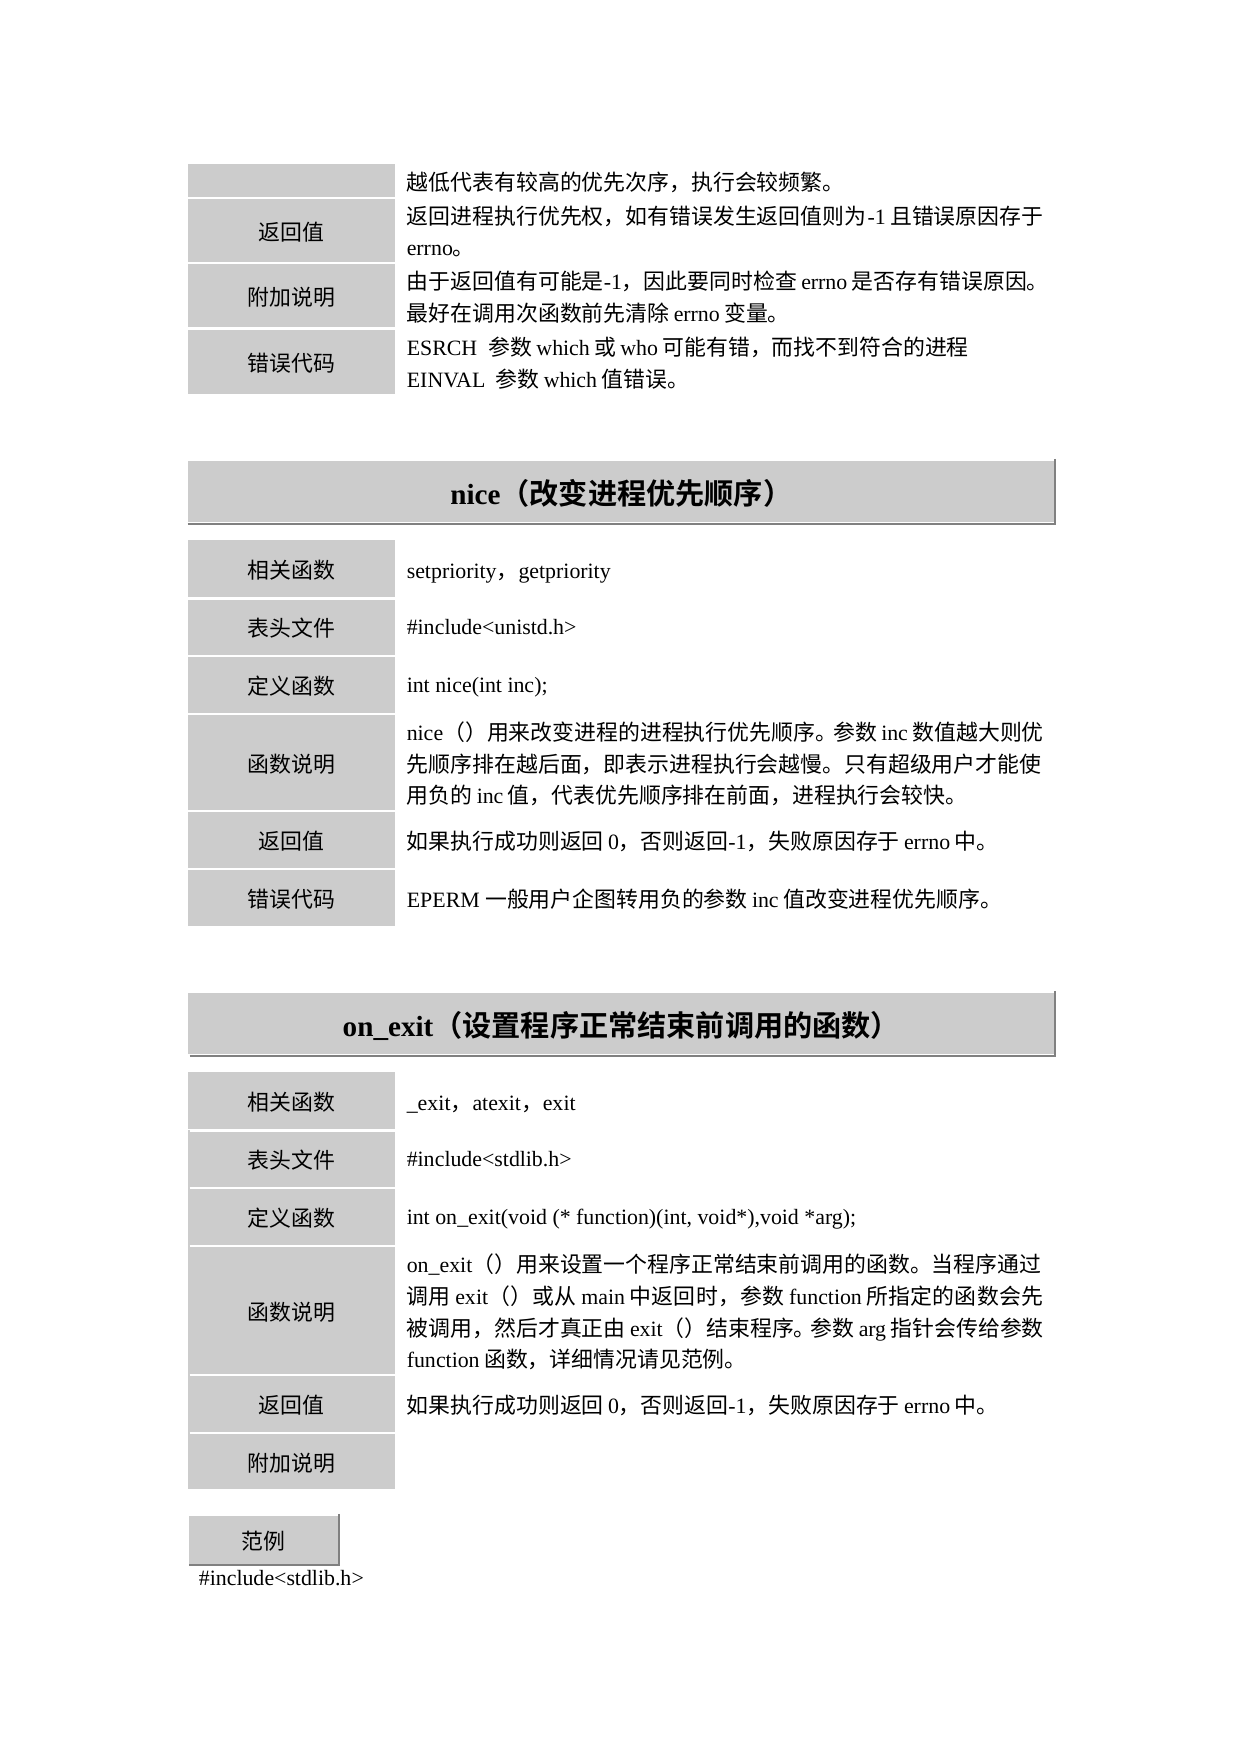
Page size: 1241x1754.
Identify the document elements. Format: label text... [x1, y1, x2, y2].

table_cell nice（）用来改变进程的进程执行优先顺序。参数inc数值越大则优先顺序排在越后面，即表示进程执行会越慢。只有超级用户才能使用负的inc值，代表优先顺序排在前面，进程执行会较快。 [395, 713, 1055, 810]
table_cell [395, 1432, 1055, 1489]
table_cell 表头文件 [188, 600, 395, 655]
table_cell _exit，atexit，exit [395, 1072, 1055, 1129]
table_cell [188, 525, 1055, 539]
table_cell [188, 1055, 1055, 1072]
table_cell [188, 164, 395, 197]
table_cell 返回进程执行优先权，如有错误发生返回值则为-1且错误原因存于errno。 [395, 197, 1055, 262]
table_cell 函数说明 [188, 1245, 395, 1374]
table_cell 返回值 [188, 812, 395, 868]
table_cell #include<stdlib.h> [188, 1564, 1055, 1592]
table_cell int on_exit(void (* function)(int, void*),void *arg); [395, 1187, 1055, 1245]
table_cell 定义函数 [188, 657, 395, 713]
table_cell 相关函数 [188, 1072, 395, 1129]
table_cell EPERM 一般用户企图转用负的参数inc值改变进程优先顺序。 [395, 868, 1055, 926]
table_cell 范例 [189, 1516, 338, 1564]
table_cell 返回值 [188, 199, 395, 262]
table_cell 错误代码 [188, 330, 395, 394]
table_cell #include<unistd.h> [395, 598, 1055, 655]
table_cell 如果执行成功则返回0，否则返回-1，失败原因存于errno中。 [395, 810, 1055, 868]
table_cell 附加说明 [188, 1432, 395, 1489]
table_cell 越低代表有较高的优先次序，执行会较频繁。 [395, 162, 1055, 197]
table_cell [340, 1514, 1055, 1564]
table_cell [188, 1490, 1055, 1514]
table_cell 函数说明 [188, 715, 395, 810]
table_cell 由于返回值有可能是-1，因此要同时检查errno是否存有错误原因。最好在调用次函数前先清除errno变量。 [395, 262, 1055, 327]
table_header on_exit（设置程序正常结束前调用的函数） [188, 993, 1054, 1054]
table_cell 附加说明 [188, 264, 395, 327]
table_cell 相关函数 [188, 540, 395, 597]
table_cell 定义函数 [188, 1187, 395, 1245]
table_cell 表头文件 [188, 1130, 395, 1187]
table_cell 返回值 [188, 1374, 395, 1432]
table_cell on_exit（）用来设置一个程序正常结束前调用的函数。当程序通过调用exit（）或从main中返回时，参数function所指定的函数会先被调用，然后才真正由exit（）结束程序。参数arg指针会传给参数function函数，详细情况请见范例。 [395, 1245, 1055, 1374]
table_cell 如果执行成功则返回0，否则返回-1，失败原因存于errno中。 [395, 1374, 1055, 1432]
table_cell setpriority，getpriority [395, 540, 1055, 597]
table_cell 错误代码 [188, 870, 395, 926]
table_cell int nice(int inc); [395, 655, 1055, 713]
table_cell #include<stdlib.h> [395, 1130, 1055, 1187]
table_cell ESRCH 参数which或who可能有错，而找不到符合的进程 EINVAL 参数which值错误。 [395, 328, 1055, 394]
table_header nice（改变进程优先顺序） [188, 461, 1054, 522]
